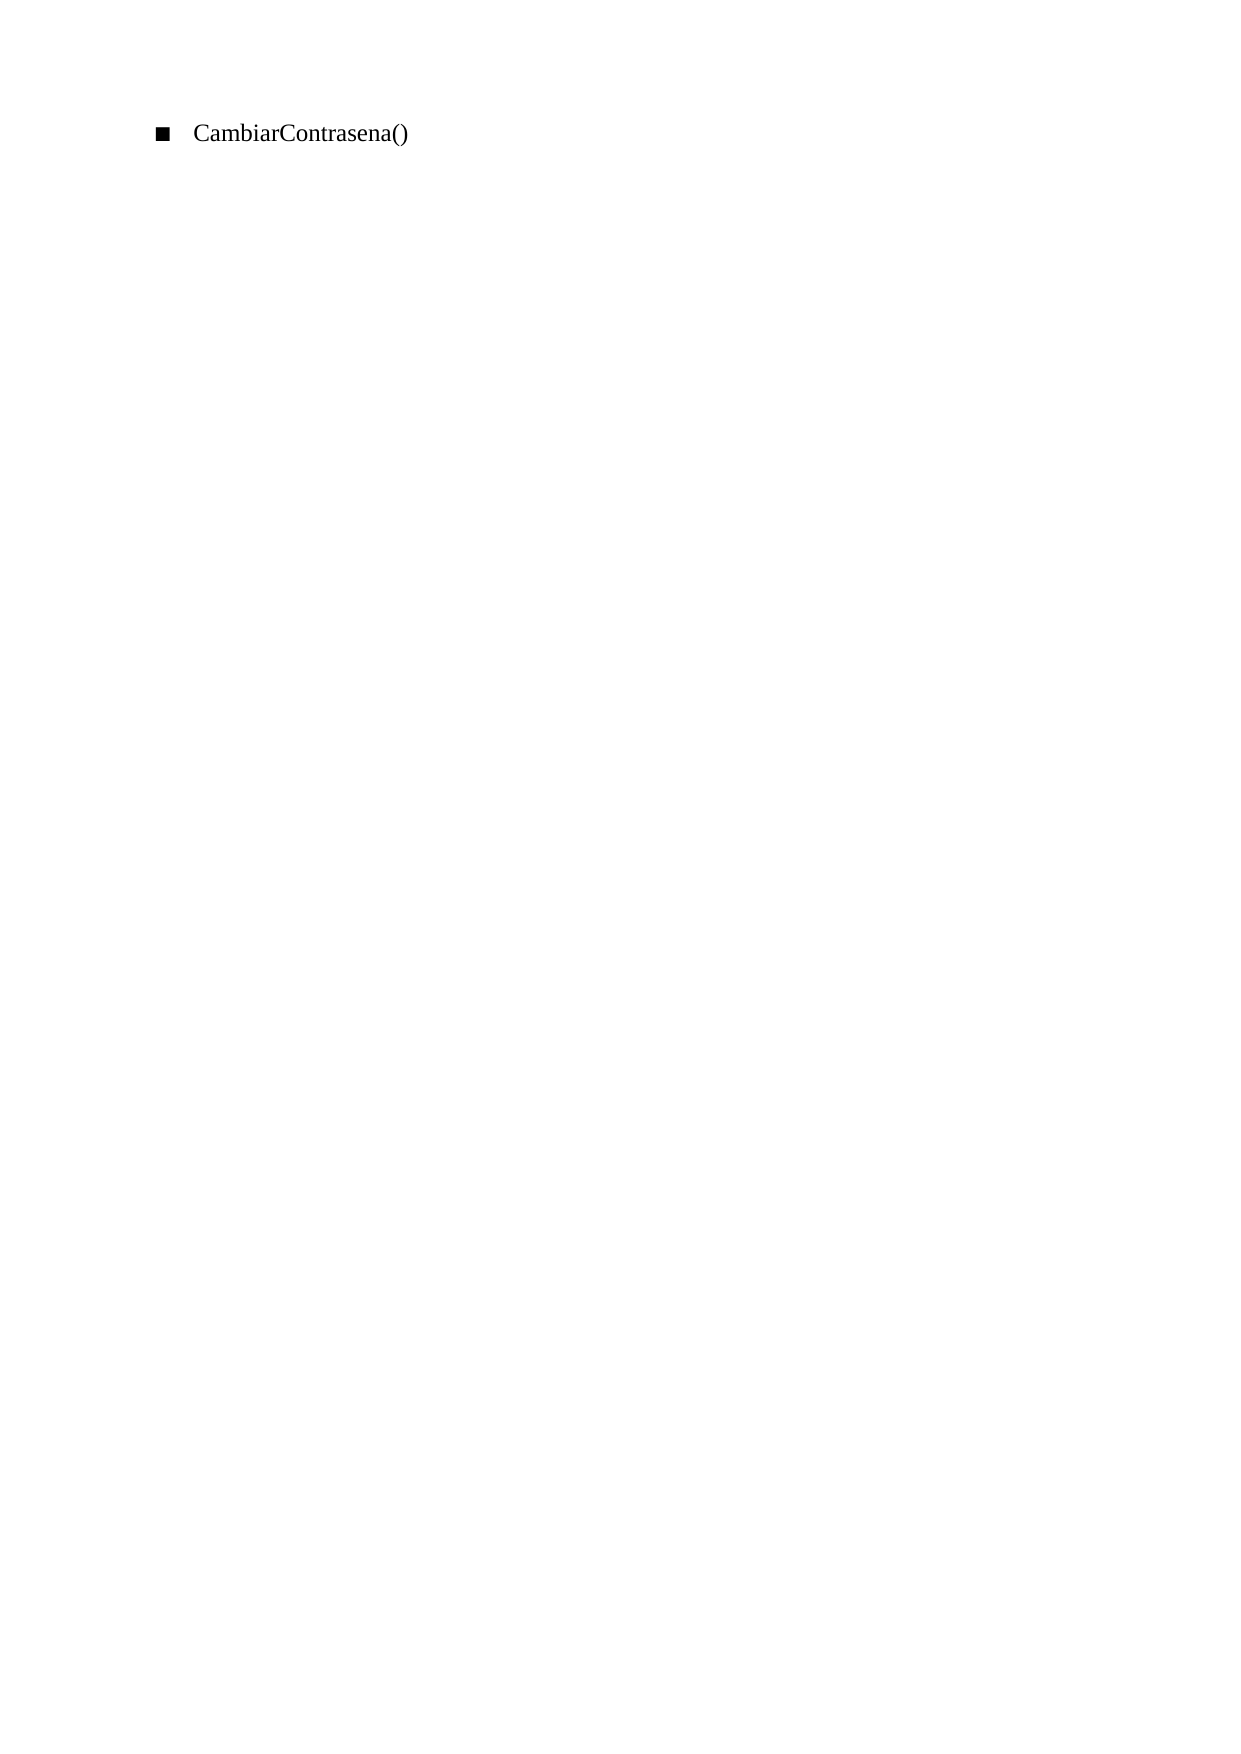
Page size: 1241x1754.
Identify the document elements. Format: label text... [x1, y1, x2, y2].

list CambiarContrasena() [156, 118, 1122, 147]
